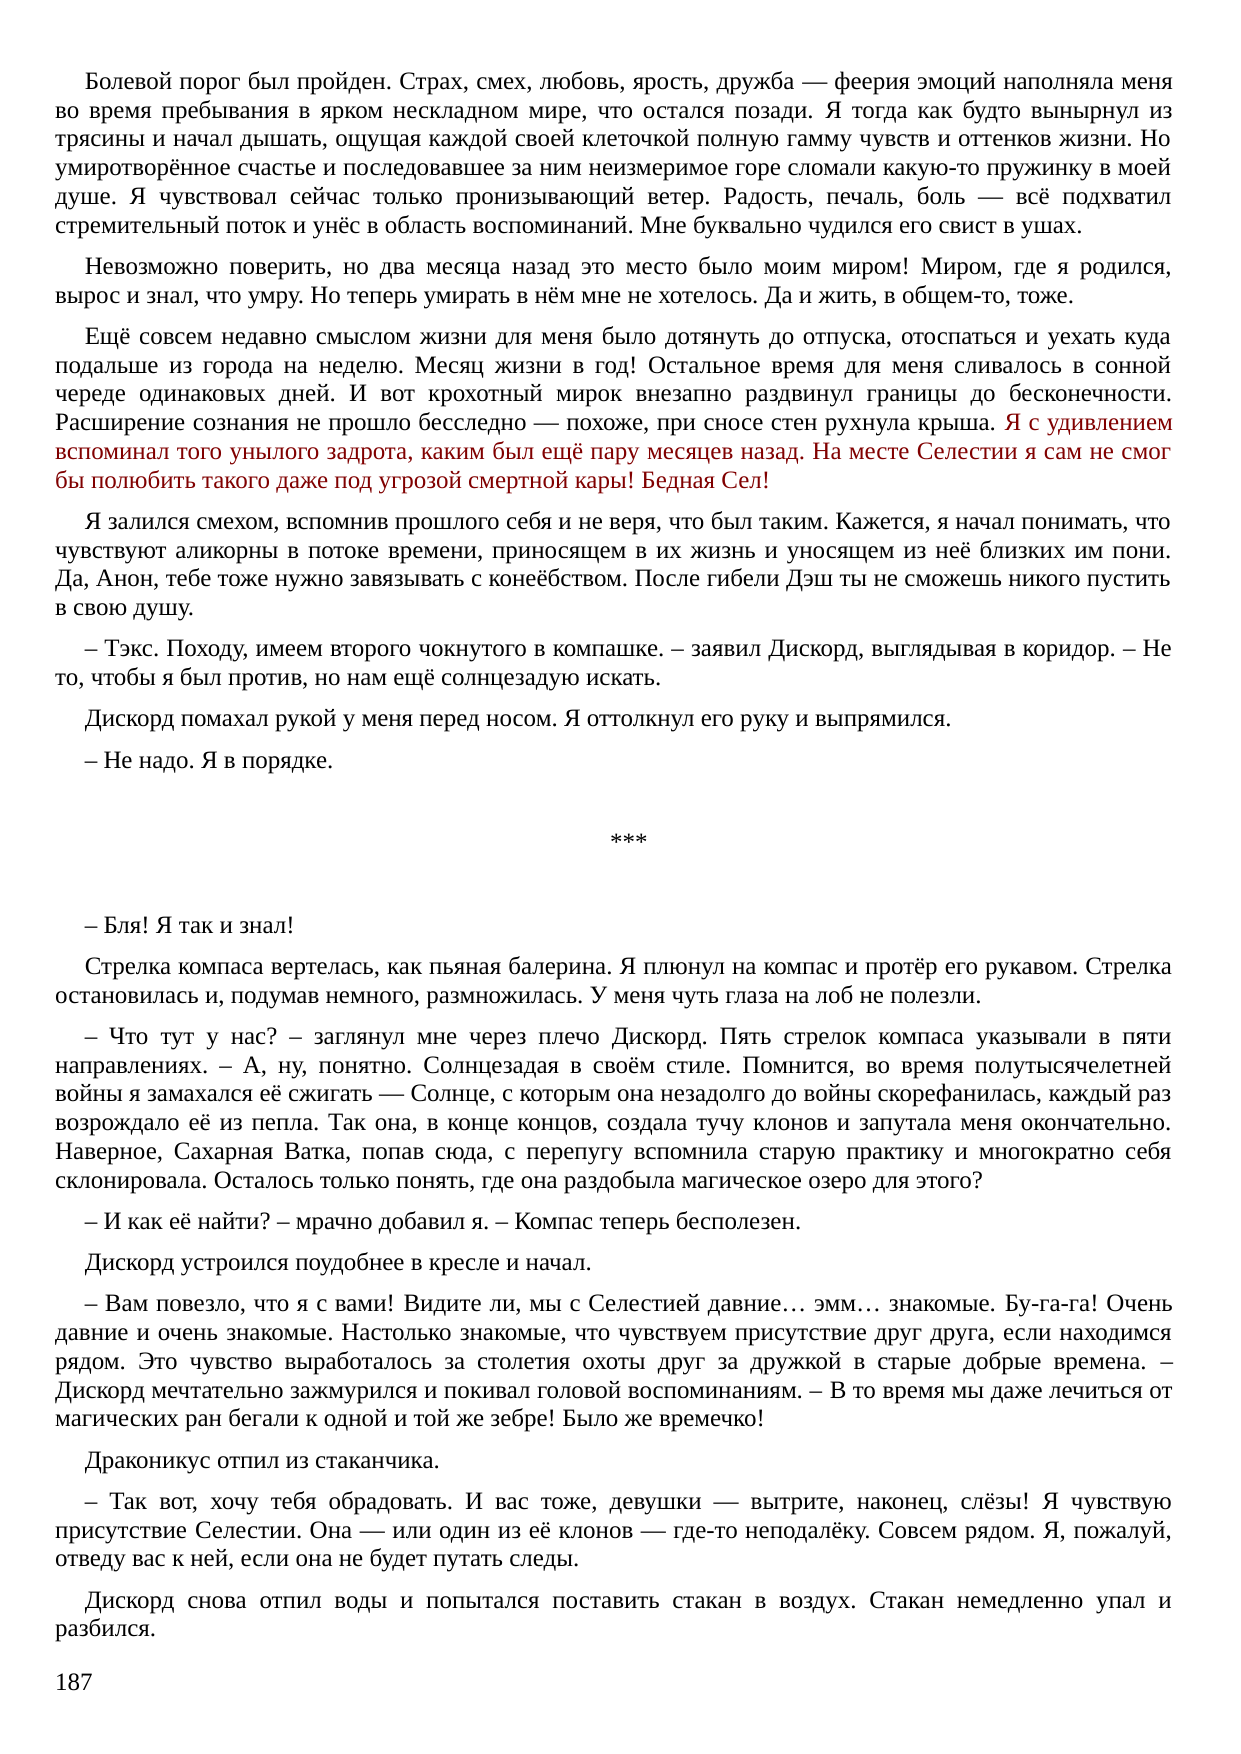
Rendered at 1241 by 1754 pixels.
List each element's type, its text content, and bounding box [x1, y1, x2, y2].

text Болевой порог был пройден. Страх, смех, любовь, ярость, дружба — феерия эмоций наполняла меня во время пребывания в ярком нескладном мире, что остался позади. Я тогда как будто вынырнул из трясины и начал дышать, ощущая каждой своей клеточкой полную гамму чувств и оттенков жизни. Но умиротворённое счастье и последовавшее за ним неизмеримое горе сломали какую-то пружинку в моей душе. Я чувствовал сейчас только пронизывающий ветер. Радость, печаль, боль — всё подхватил стремительный поток и унёс в область воспоминаний. Мне буквально чудился его свист в ушах. [55, 66, 1173, 238]
text – Не надо. Я в порядке. [55, 745, 1173, 773]
text – Вам повезло, что я с вами! Видите ли, мы с Селестией давние… эмм… знакомые. Бу-га-га! Очень давние и очень знакомые. Настолько знакомые, что чувствуем присутствие друг друга, если находимся рядом. Это чувство выработалось за столетия охоты друг за дружкой в старые добрые времена. – Дискорд мечтательно зажмурился и покивал головой воспоминаниям. – В то время мы даже лечиться от магических ран бегали к одной и той же зебре! Было же времечко! [55, 1288, 1173, 1432]
text Невозможно поверить, но два месяца назад это место было моим миром! Миром, где я родился, вырос и знал, что умру. Но теперь умирать в нём мне не хотелось. Да и жить, в общем-то, тоже. [55, 251, 1173, 308]
text Дискорд устроился поудобнее в кресле и начал. [55, 1247, 1173, 1276]
text – И как её найти? – мрачно добавил я. – Компас теперь бесполезен. [55, 1206, 1173, 1235]
text Драконикус отпил из стаканчика. [55, 1445, 1173, 1473]
text – Так вот, хочу тебя обрадовать. И вас тоже, девушки — вытрите, наконец, слёзы! Я чувствую присутствие Селестии. Она — или один из её клонов — где-то неподалёку. Совсем рядом. Я, пожалуй, отведу вас к ней, если она не будет путать следы. [55, 1486, 1173, 1572]
text Стрелка компаса вертелась, как пьяная балерина. Я плюнул на компас и протёр его рукавом. Стрелка остановилась и, подумав немного, размножилась. У меня чуть глаза на лоб не полезли. [55, 951, 1173, 1008]
text Я залился смехом, вспомнив прошлого себя и не веря, что был таким. Кажется, я начал понимать, что чувствуют аликорны в потоке времени, приносящем в их жизнь и уносящем из неё близких им пони. Да, Анон, тебе тоже нужно завязывать с конеёбством. После гибели Дэш ты не сможешь никого пустить в свою душу. [55, 506, 1173, 621]
text Ещё совсем недавно смыслом жизни для меня было дотянуть до отпуска, отоспаться и уехать куда подальше из города на неделю. Месяц жизни в год! Остальное время для меня сливалось в сонной череде одинаковых дней. И вот крохотный мирок внезапно раздвинул границы до бесконечности. Расширение сознания не прошло бесследно — похоже, при сносе стен рухнула крыша. Я с удивлением вспоминал того унылого задрота, каким был ещё пару месяцев назад. На месте Селестии я сам не смог бы полюбить такого даже под угрозой смертной кары! Бедная Сел! [55, 321, 1173, 493]
text *** [55, 827, 1173, 856]
text Дискорд снова отпил воды и попытался поставить стакан в воздух. Стакан немедленно упал и разбился. [55, 1585, 1173, 1642]
text – Что тут у нас? – заглянул мне через плечо Дискорд. Пять стрелок компаса указывали в пяти направлениях. – А, ну, понятно. Солнцезадая в своём стиле. Помнится, во время полутысячелетней войны я замахался её сжигать — Солнце, с которым она незадолго до войны скорефанилась, каждый раз возрождало её из пепла. Так она, в конце концов, создала тучу клонов и запутала меня окончательно. Наверное, Сахарная Ватка, попав сюда, с перепугу вспомнила старую практику и многократно себя склонировала. Осталось только понять, где она раздобыла магическое озеро для этого? [55, 1021, 1173, 1193]
text – Тэкс. Походу, имеем второго чокнутого в компашке. – заявил Дискорд, выглядывая в коридор. – Не то, чтобы я был против, но нам ещё солнцезадую искать. [55, 633, 1173, 691]
text – Бля! Я так и знал! [55, 910, 1173, 938]
text Дискорд помахал рукой у меня перед носом. Я оттолкнул его руку и выпрямился. [55, 703, 1173, 732]
